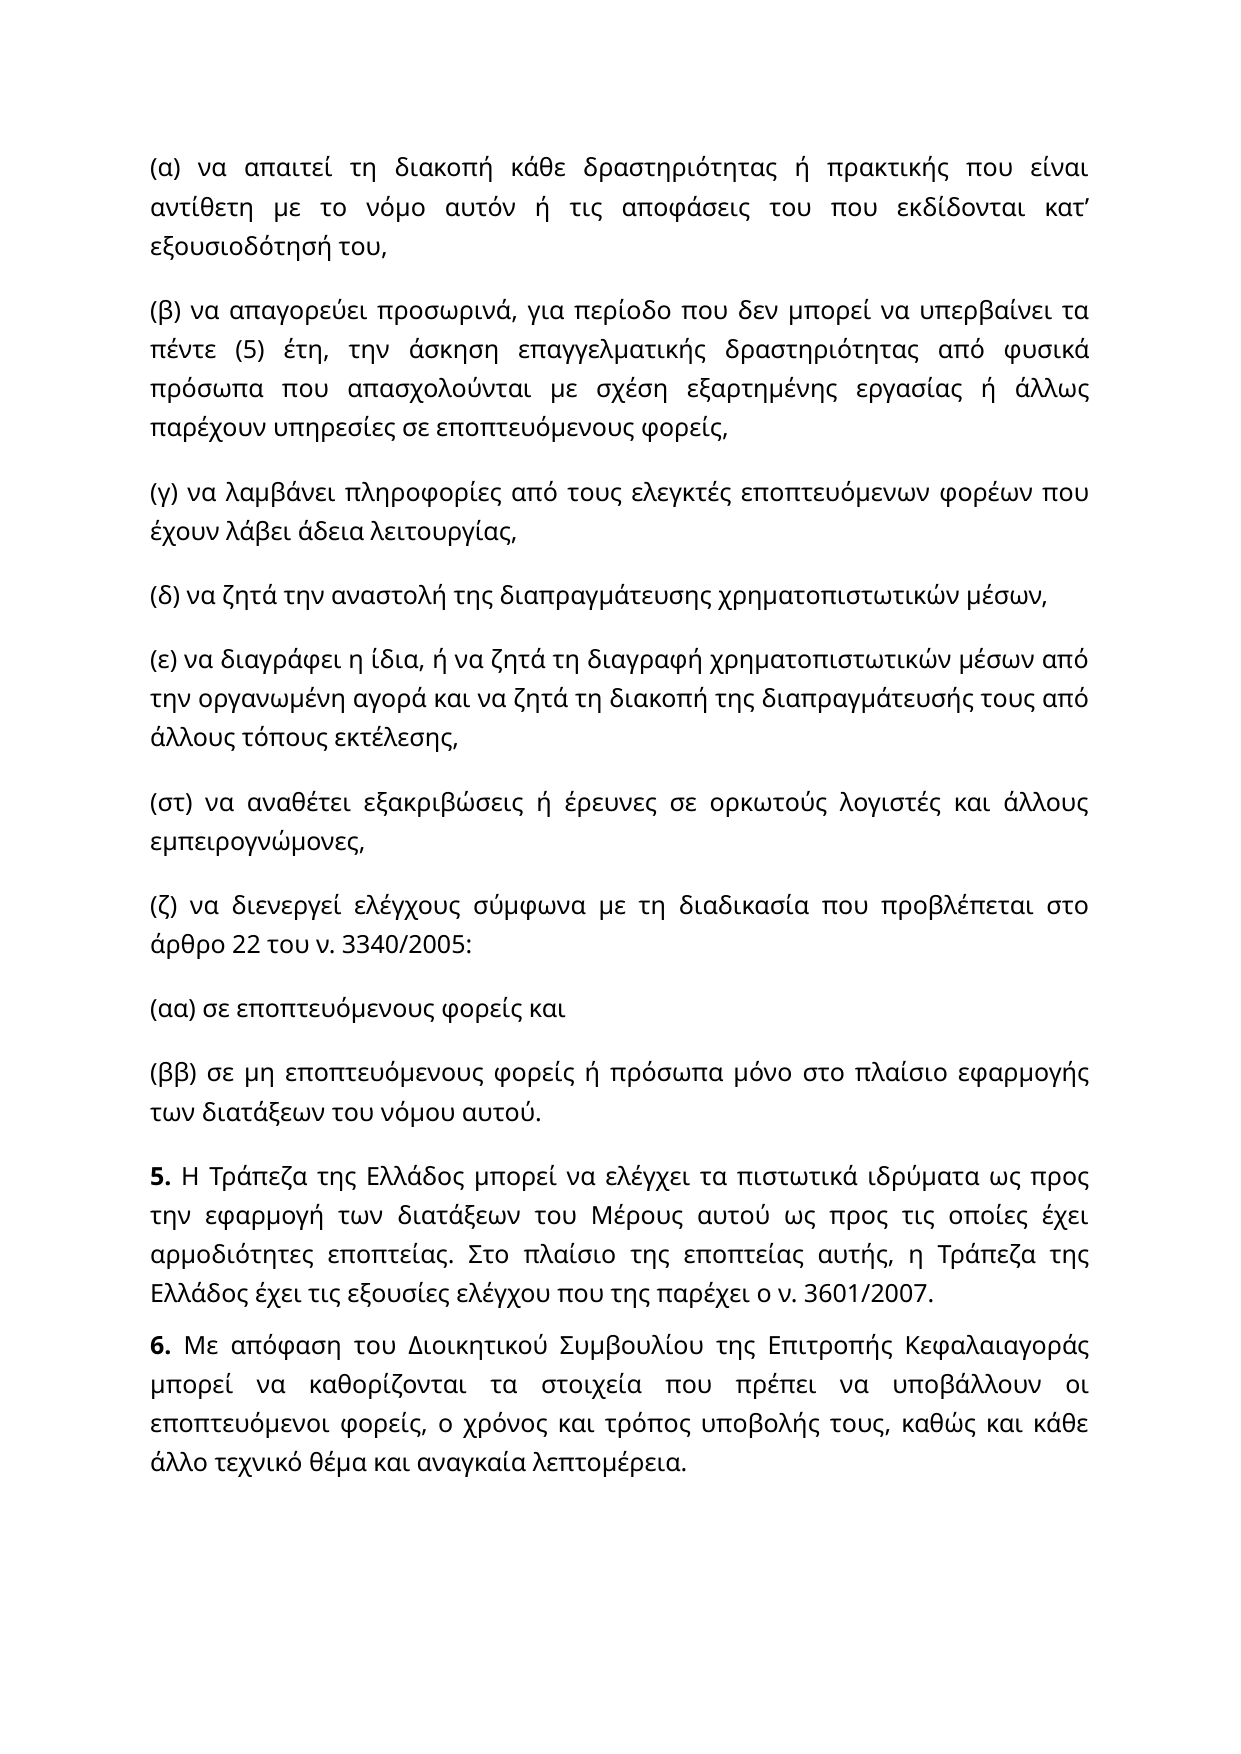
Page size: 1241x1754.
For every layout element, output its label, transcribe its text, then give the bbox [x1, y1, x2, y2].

text (στ) να αναθέτει εξακριβώσεις ή έρευνες σε ορκωτούς λογιστές και άλλους εμπειρογνώμονες, [150, 784, 1090, 857]
text (α) να απαιτεί τη διακοπή κάθε δραστηριότητας ή πρακτικής που είναι αντίθετη με το νόμο αυτόν ή τις αποφάσεις του που εκδίδονται κατ’ εξουσιοδότησή του, [150, 150, 1090, 262]
text (δ) να ζητά την αναστολή της διαπραγμάτευσης χρηματοπιστωτικών μέσων, [150, 577, 1090, 612]
text 6. Με απόφαση του Διοικητικού Συμβουλίου της Επιτροπής Κεφαλαιαγοράς μπορεί να καθορίζονται τα στοιχεία που πρέπει να υποβάλλουν οι εποπτευόμενοι φορείς, ο χρόνος και τρόπος υποβολής τους, καθώς και κάθε άλλο τεχνικό θέμα και αναγκαία λεπτομέρεια. [150, 1327, 1090, 1479]
text 5. Η Τράπεζα της Ελλάδος μπορεί να ελέγχει τα πιστωτικά ιδρύματα ως προς την εφαρμογή των διατάξεων του Μέρους αυτού ως προς τις οποίες έχει αρμοδιότητες εποπτείας. Στο πλαίσιο της εποπτείας αυτής, η Τράπεζα της Ελλάδος έχει τις εξουσίες ελέγχου που της παρέχει ο ν. 3601/2007. [150, 1158, 1090, 1310]
text (β) να απαγορεύει προσωρινά, για περίοδο που δεν μπορεί να υπερβαίνει τα πέντε (5) έτη, την άσκηση επαγγελματικής δραστηριότητας από φυσικά πρόσωπα που απασχολούνται με σχέση εξαρτημένης εργασίας ή άλλως παρέχουν υπηρεσίες σε εποπτευόμενους φορείς, [150, 292, 1090, 444]
text (ββ) σε μη εποπτευόμενους φορείς ή πρόσωπα μόνο στο πλαίσιο εφαρμογής των διατάξεων του νόμου αυτού. [150, 1055, 1090, 1128]
text (ζ) να διενεργεί ελέγχους σύμφωνα με τη διαδικασία που προβλέπεται στο άρθρο 22 του ν. 3340/2005: [150, 887, 1090, 961]
text (γ) να λαμβάνει πληροφορίες από τους ελεγκτές εποπτευόμενων φορέων που έχουν λάβει άδεια λειτουργίας, [150, 474, 1090, 547]
text (ε) να διαγράφει η ίδια, ή να ζητά τη διαγραφή χρηματοπιστωτικών μέσων από την οργανωμένη αγορά και να ζητά τη διακοπή της διαπραγμάτευσής τους από άλλους τόπους εκτέλεσης, [150, 642, 1090, 754]
text (αα) σε εποπτευόμενους φορείς και [150, 991, 1090, 1025]
